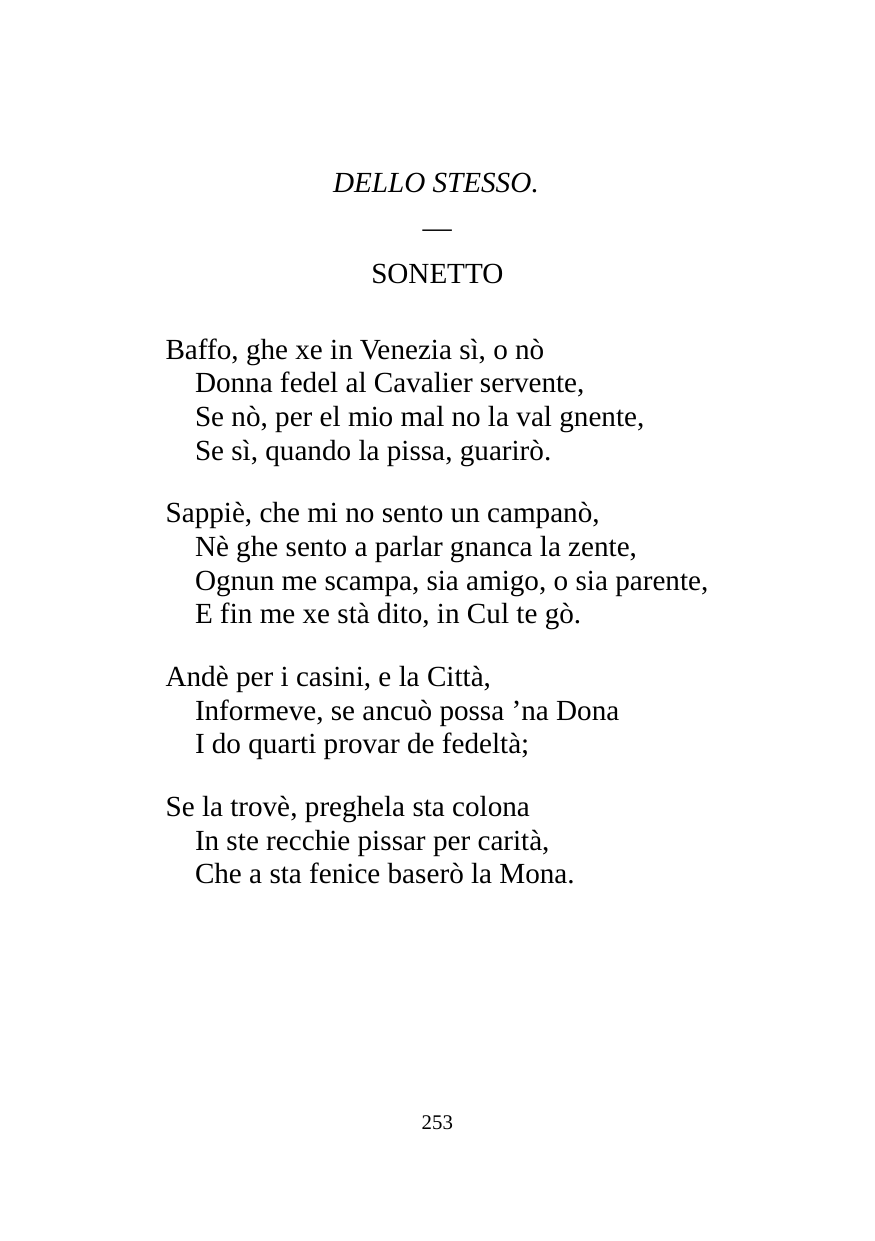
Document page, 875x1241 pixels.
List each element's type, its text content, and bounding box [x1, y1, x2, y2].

text — [106, 211, 768, 244]
text SONETTO [106, 257, 768, 290]
text Baffo, ghe xe in Venezia sì, o nò Donna fedel al Cavalier servente, Se nò, per el mio mal no la val gnente, Se sì, quando la pissa, guarirò. [165, 332, 768, 466]
text Se la trovè, preghela sta colona In ste recchie pissar per carità, Che a sta fenice baserò la Mona. [165, 789, 768, 890]
text Andè per i casini, e la Città, Informeve, se ancuò possa ’na Dona I do quarti provar de fedeltà; [165, 659, 768, 760]
subtitle DELLO STESSO. [106, 165, 768, 199]
text Sappiè, che mi no sento un campanò, Nè ghe sento a parlar gnanca la zente, Ognun me scampa, sia amigo, o sia parente, E fin me xe stà dito, in Cul te gò. [165, 496, 768, 630]
